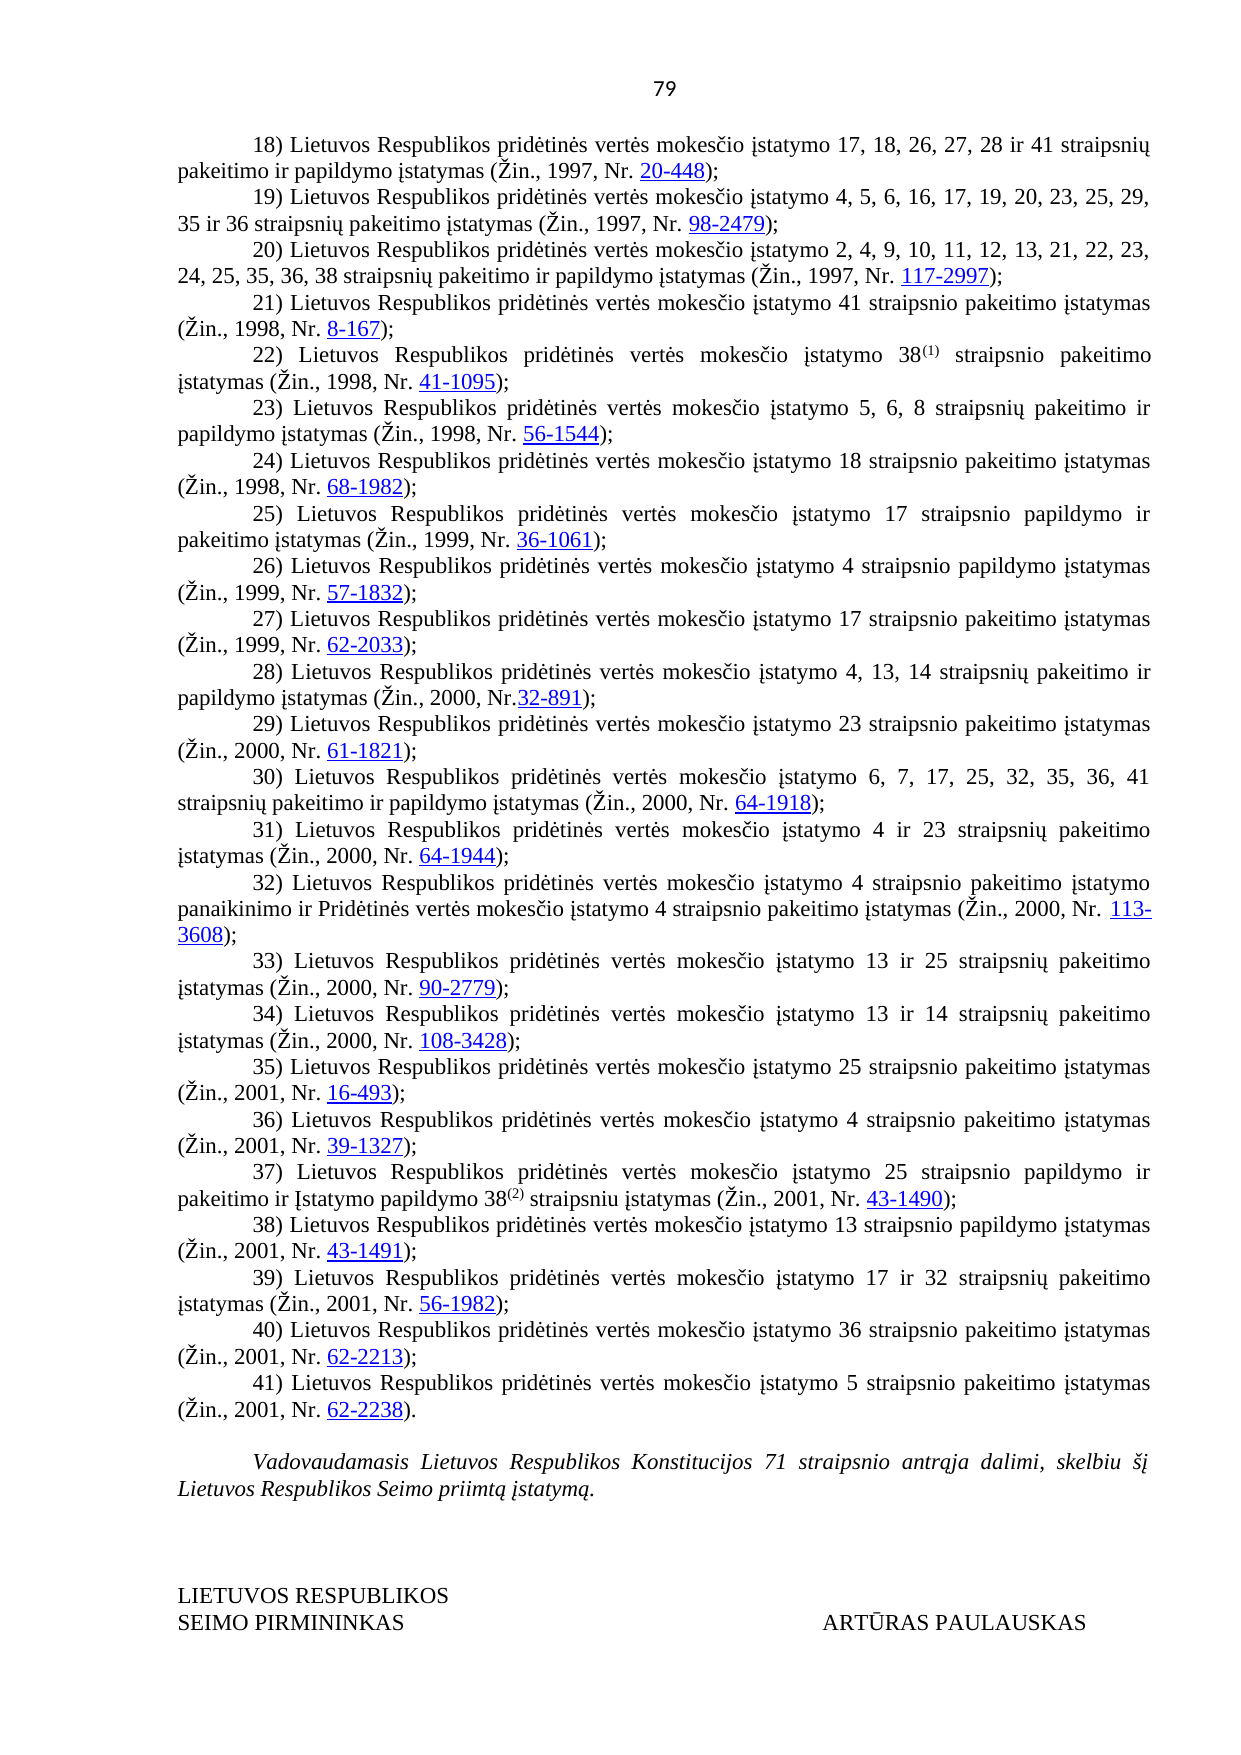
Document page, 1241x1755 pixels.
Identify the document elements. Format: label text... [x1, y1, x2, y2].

text 35) Lietuvos Respublikos pridėtinės vertės mokesčio įstatymo 25 straipsnio pakeitimo įstatymas (Žin., 2001, Nr. 16-493); [177, 1053, 1152, 1106]
text 27) Lietuvos Respublikos pridėtinės vertės mokesčio įstatymo 17 straipsnio pakeitimo įstatymas (Žin., 1999, Nr. 62-2033); [177, 605, 1152, 658]
text 28) Lietuvos Respublikos pridėtinės vertės mokesčio įstatymo 4, 13, 14 straipsnių pakeitimo ir papildymo įstatymas (Žin., 2000, Nr.32-891); [177, 658, 1152, 710]
text 29) Lietuvos Respublikos pridėtinės vertės mokesčio įstatymo 23 straipsnio pakeitimo įstatymas (Žin., 2000, Nr. 61-1821); [177, 710, 1152, 763]
text Vadovaudamasis Lietuvos Respublikos Konstitucijos 71 straipsnio antrąja dalimi, skelbiu šį Lietuvos Respublikos Seimo priimtą įstatymą. [177, 1448, 1152, 1501]
text 19) Lietuvos Respublikos pridėtinės vertės mokesčio įstatymo 4, 5, 6, 16, 17, 19, 20, 23, 25, 29, 35 ir 36 straipsnių pakeitimo įstatymas (Žin., 1997, Nr. 98-2479); [177, 183, 1152, 236]
text 41) Lietuvos Respublikos pridėtinės vertės mokesčio įstatymo 5 straipsnio pakeitimo įstatymas (Žin., 2001, Nr. 62-2238). [177, 1369, 1152, 1422]
text 20) Lietuvos Respublikos pridėtinės vertės mokesčio įstatymo 2, 4, 9, 10, 11, 12, 13, 21, 22, 23, 24, 25, 35, 36, 38 straipsnių pakeitimo ir papildymo įstatymas (Žin., 1997, Nr. 117-2997); [177, 236, 1152, 289]
text 39) Lietuvos Respublikos pridėtinės vertės mokesčio įstatymo 17 ir 32 straipsnių pakeitimo įstatymas (Žin., 2001, Nr. 56-1982); [177, 1264, 1152, 1317]
text 32) Lietuvos Respublikos pridėtinės vertės mokesčio įstatymo 4 straipsnio pakeitimo įstatymo panaikinimo ir Pridėtinės vertės mokesčio įstatymo 4 straipsnio pakeitimo įstatymas (Žin., 2000, Nr. 113-3608); [177, 868, 1152, 948]
text 36) Lietuvos Respublikos pridėtinės vertės mokesčio įstatymo 4 straipsnio pakeitimo įstatymas (Žin., 2001, Nr. 39-1327); [177, 1106, 1152, 1158]
text 24) Lietuvos Respublikos pridėtinės vertės mokesčio įstatymo 18 straipsnio pakeitimo įstatymas (Žin., 1998, Nr. 68-1982); [177, 447, 1152, 499]
text 33) Lietuvos Respublikos pridėtinės vertės mokesčio įstatymo 13 ir 25 straipsnių pakeitimo įstatymas (Žin., 2000, Nr. 90-2779); [177, 948, 1152, 1000]
text 40) Lietuvos Respublikos pridėtinės vertės mokesčio įstatymo 36 straipsnio pakeitimo įstatymas (Žin., 2001, Nr. 62-2213); [177, 1317, 1152, 1369]
text 38) Lietuvos Respublikos pridėtinės vertės mokesčio įstatymo 13 straipsnio papildymo įstatymas (Žin., 2001, Nr. 43-1491); [177, 1211, 1152, 1264]
text 26) Lietuvos Respublikos pridėtinės vertės mokesčio įstatymo 4 straipsnio papildymo įstatymas (Žin., 1999, Nr. 57-1832); [177, 552, 1152, 605]
text 37) Lietuvos Respublikos pridėtinės vertės mokesčio įstatymo 25 straipsnio papildymo ir pakeitimo ir Įstatymo papildymo 38(2) straipsniu įstatymas (Žin., 2001, Nr. 43-1490); [177, 1158, 1152, 1211]
text 22) Lietuvos Respublikos pridėtinės vertės mokesčio įstatymo 38(1) straipsnio pakeitimo įstatymas (Žin., 1998, Nr. 41-1095); [177, 341, 1152, 394]
text 25) Lietuvos Respublikos pridėtinės vertės mokesčio įstatymo 17 straipsnio papildymo ir pakeitimo įstatymas (Žin., 1999, Nr. 36-1061); [177, 499, 1152, 552]
text 21) Lietuvos Respublikos pridėtinės vertės mokesčio įstatymo 41 straipsnio pakeitimo įstatymas (Žin., 1998, Nr. 8-167); [177, 289, 1152, 341]
text 30) Lietuvos Respublikos pridėtinės vertės mokesčio įstatymo 6, 7, 17, 25, 32, 35, 36, 41 straipsnių pakeitimo ir papildymo įstatymas (Žin., 2000, Nr. 64-1918); [177, 763, 1152, 816]
text 18) Lietuvos Respublikos pridėtinės vertės mokesčio įstatymo 17, 18, 26, 27, 28 ir 41 straipsnių pakeitimo ir papildymo įstatymas (Žin., 1997, Nr. 20-448); [177, 131, 1152, 183]
text 34) Lietuvos Respublikos pridėtinės vertės mokesčio įstatymo 13 ir 14 straipsnių pakeitimo įstatymas (Žin., 2000, Nr. 108-3428); [177, 1000, 1152, 1053]
text 23) Lietuvos Respublikos pridėtinės vertės mokesčio įstatymo 5, 6, 8 straipsnių pakeitimo ir papildymo įstatymas (Žin., 1998, Nr. 56-1544); [177, 394, 1152, 447]
text SEIMO PIRMININKAS ARTŪRAS PAULAUSKAS [177, 1609, 1152, 1635]
text LIETUVOS RESPUBLIKOS [177, 1582, 1152, 1609]
text 31) Lietuvos Respublikos pridėtinės vertės mokesčio įstatymo 4 ir 23 straipsnių pakeitimo įstatymas (Žin., 2000, Nr. 64-1944); [177, 816, 1152, 868]
